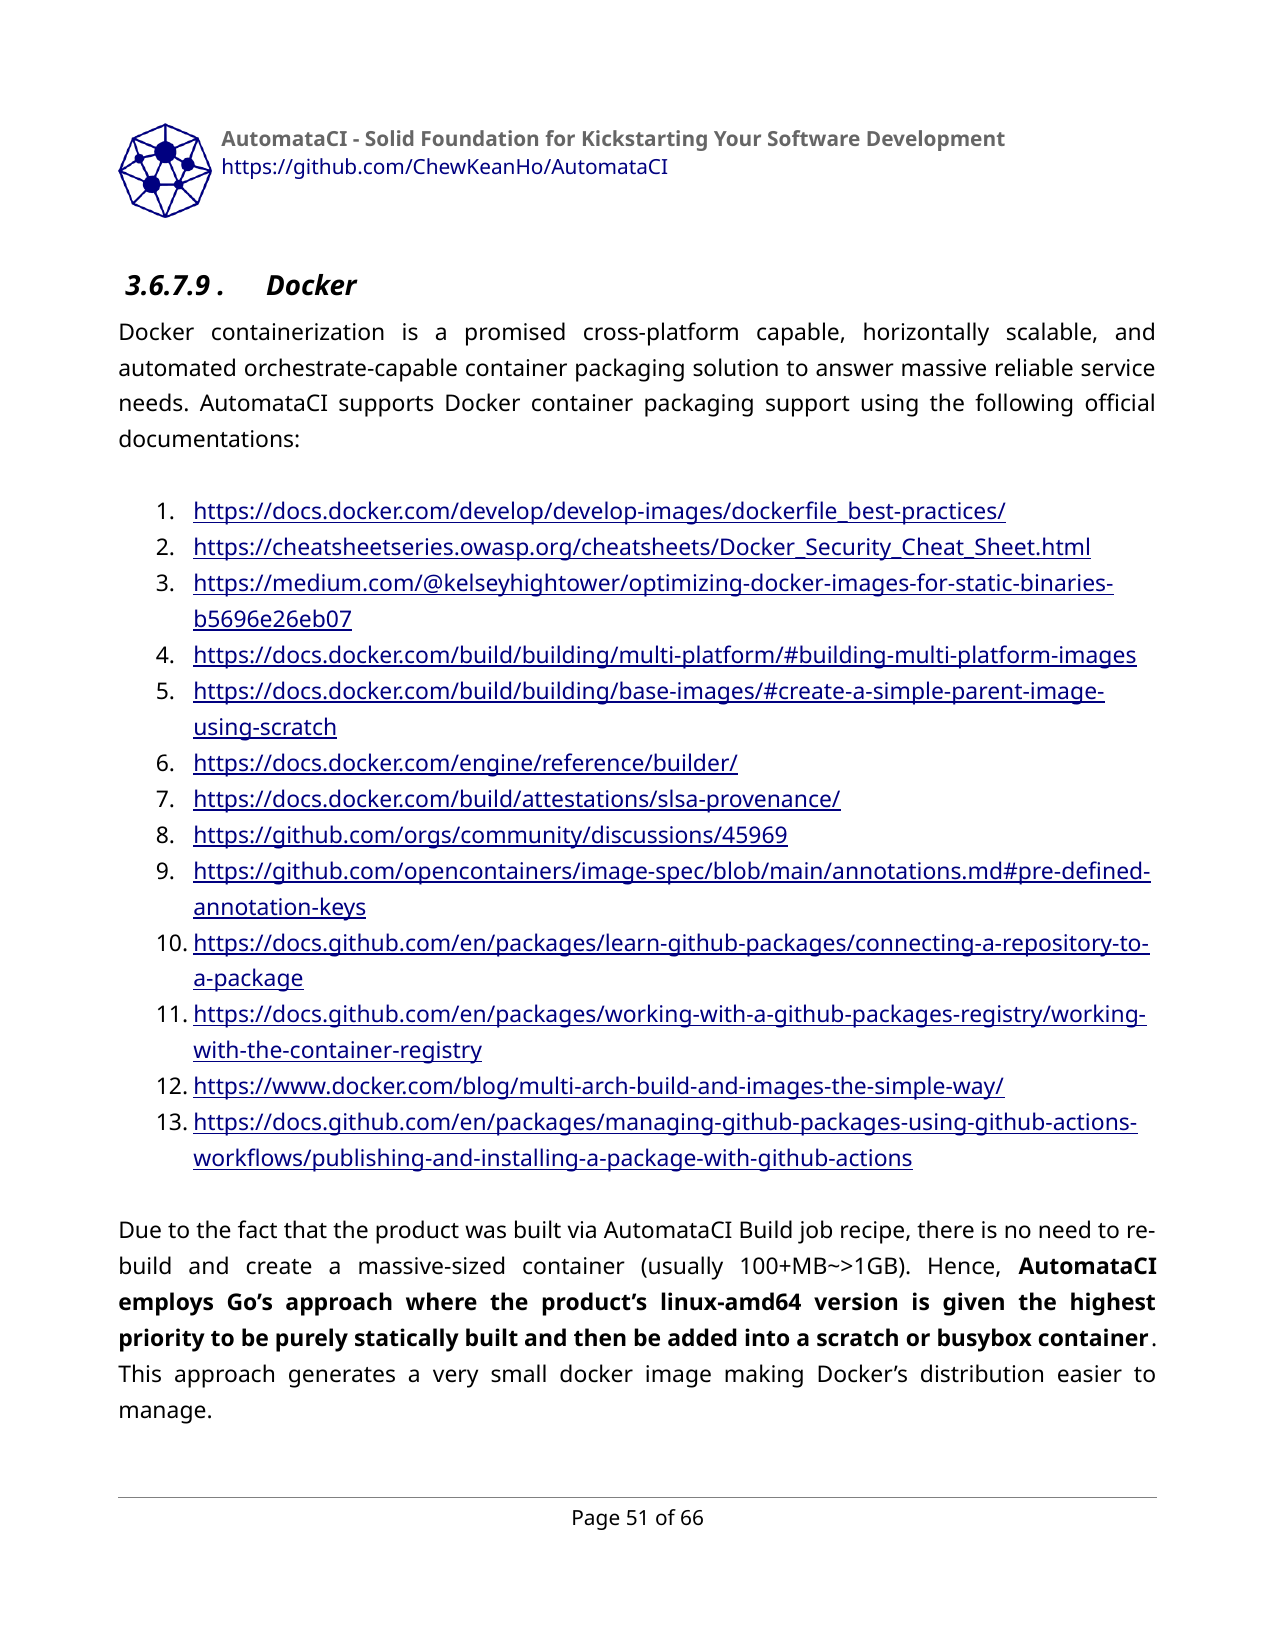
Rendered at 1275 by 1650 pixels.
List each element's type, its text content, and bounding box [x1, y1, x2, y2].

text Due to the fact that the product was built via AutomataCI Build job recipe, there is no need to re-build and create a massive-sized container (usually 100+MB~>1GB). Hence, AutomataCI employs Go’s approach where the product’s linux-amd64 version is given the highest priority to be purely statically built and then be added into a scratch or busybox container. This approach generates a very small docker image making Docker’s distribution easier to manage. [118, 1214, 1157, 1425]
list https://docs.docker.com/build/building/multi-platform/#building-multi-platform-images [156, 639, 1157, 670]
list https://docs.docker.com/build/building/base-images/#create-a-simple-parent-image-using-scratch [156, 675, 1157, 742]
list https://github.com/opencontainers/image-spec/blob/main/annotations.md#pre-defined-annotation-keys [156, 854, 1157, 922]
list https://docs.docker.com/build/attestations/slsa-provenance/ [156, 783, 1157, 814]
picture [118, 123, 212, 218]
list https://docs.github.com/en/packages/managing-github-packages-using-github-actions-workflows/publishing-and-installing-a-package-with-github-actions [156, 1106, 1157, 1173]
list https://cheatsheetseries.owasp.org/cheatsheets/Docker_Security_Cheat_Sheet.html [156, 531, 1157, 562]
list https://github.com/orgs/community/discussions/45969 [156, 819, 1157, 850]
list https://docs.github.com/en/packages/working-with-a-github-packages-registry/working-with-the-container-registry [156, 998, 1157, 1066]
list https://docs.docker.com/develop/develop-images/dockerfile_best-practices/ [156, 495, 1157, 526]
list https://medium.com/@kelseyhightower/optimizing-docker-images-for-static-binaries-b5696e26eb07 [156, 567, 1157, 634]
list https://www.docker.com/blog/multi-arch-build-and-images-the-simple-way/ [156, 1070, 1157, 1101]
list https://docs.docker.com/engine/reference/builder/ [156, 747, 1157, 778]
subtitle Docker [118, 265, 1157, 303]
text Docker containerization is a promised cross-platform capable, horizontally scalable, and automated orchestrate-capable container packaging solution to answer massive reliable service needs. AutomataCI supports Docker container packaging support using the following official documentations: [118, 316, 1157, 454]
list https://docs.github.com/en/packages/learn-github-packages/connecting-a-repository-to-a-package [156, 926, 1157, 994]
